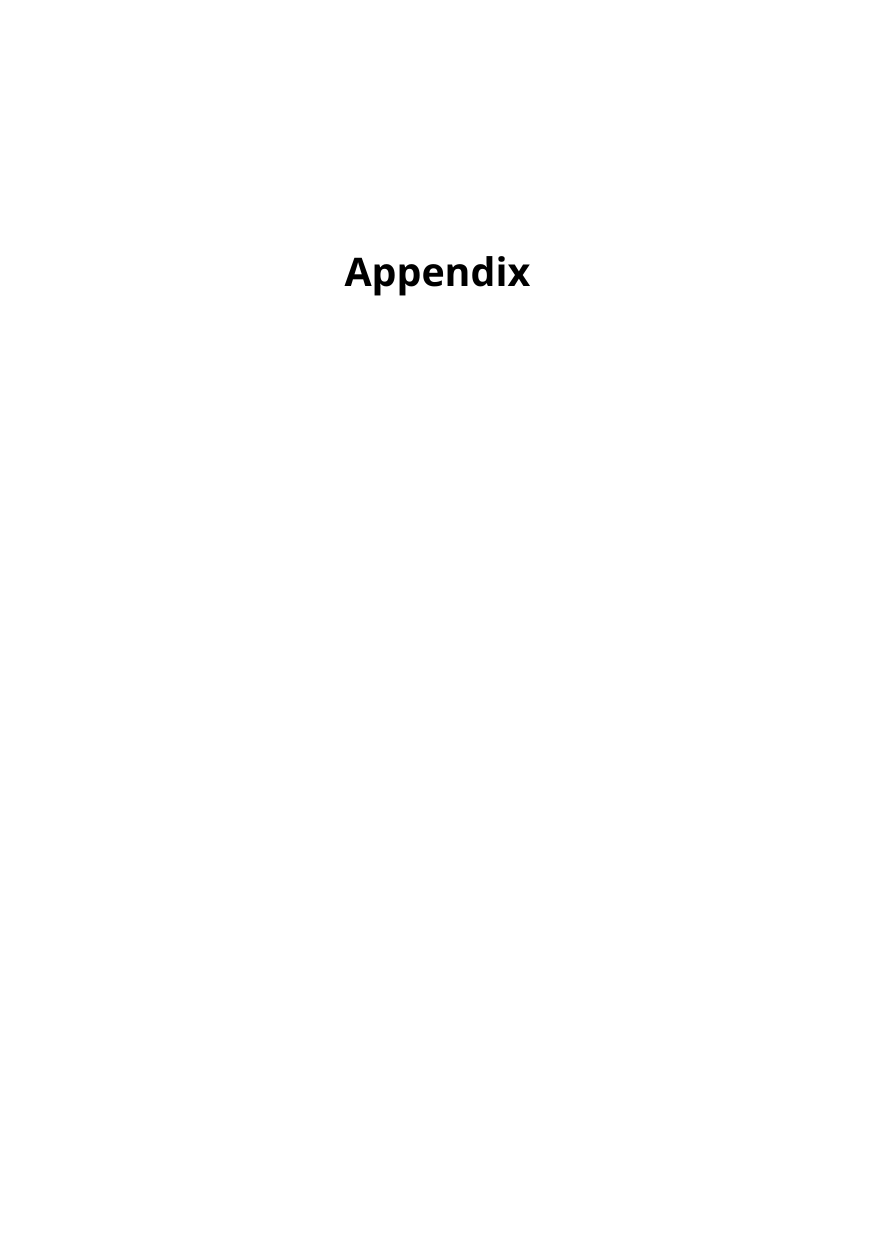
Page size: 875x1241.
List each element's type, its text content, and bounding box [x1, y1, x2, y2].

subtitle Appendix [127, 250, 747, 296]
